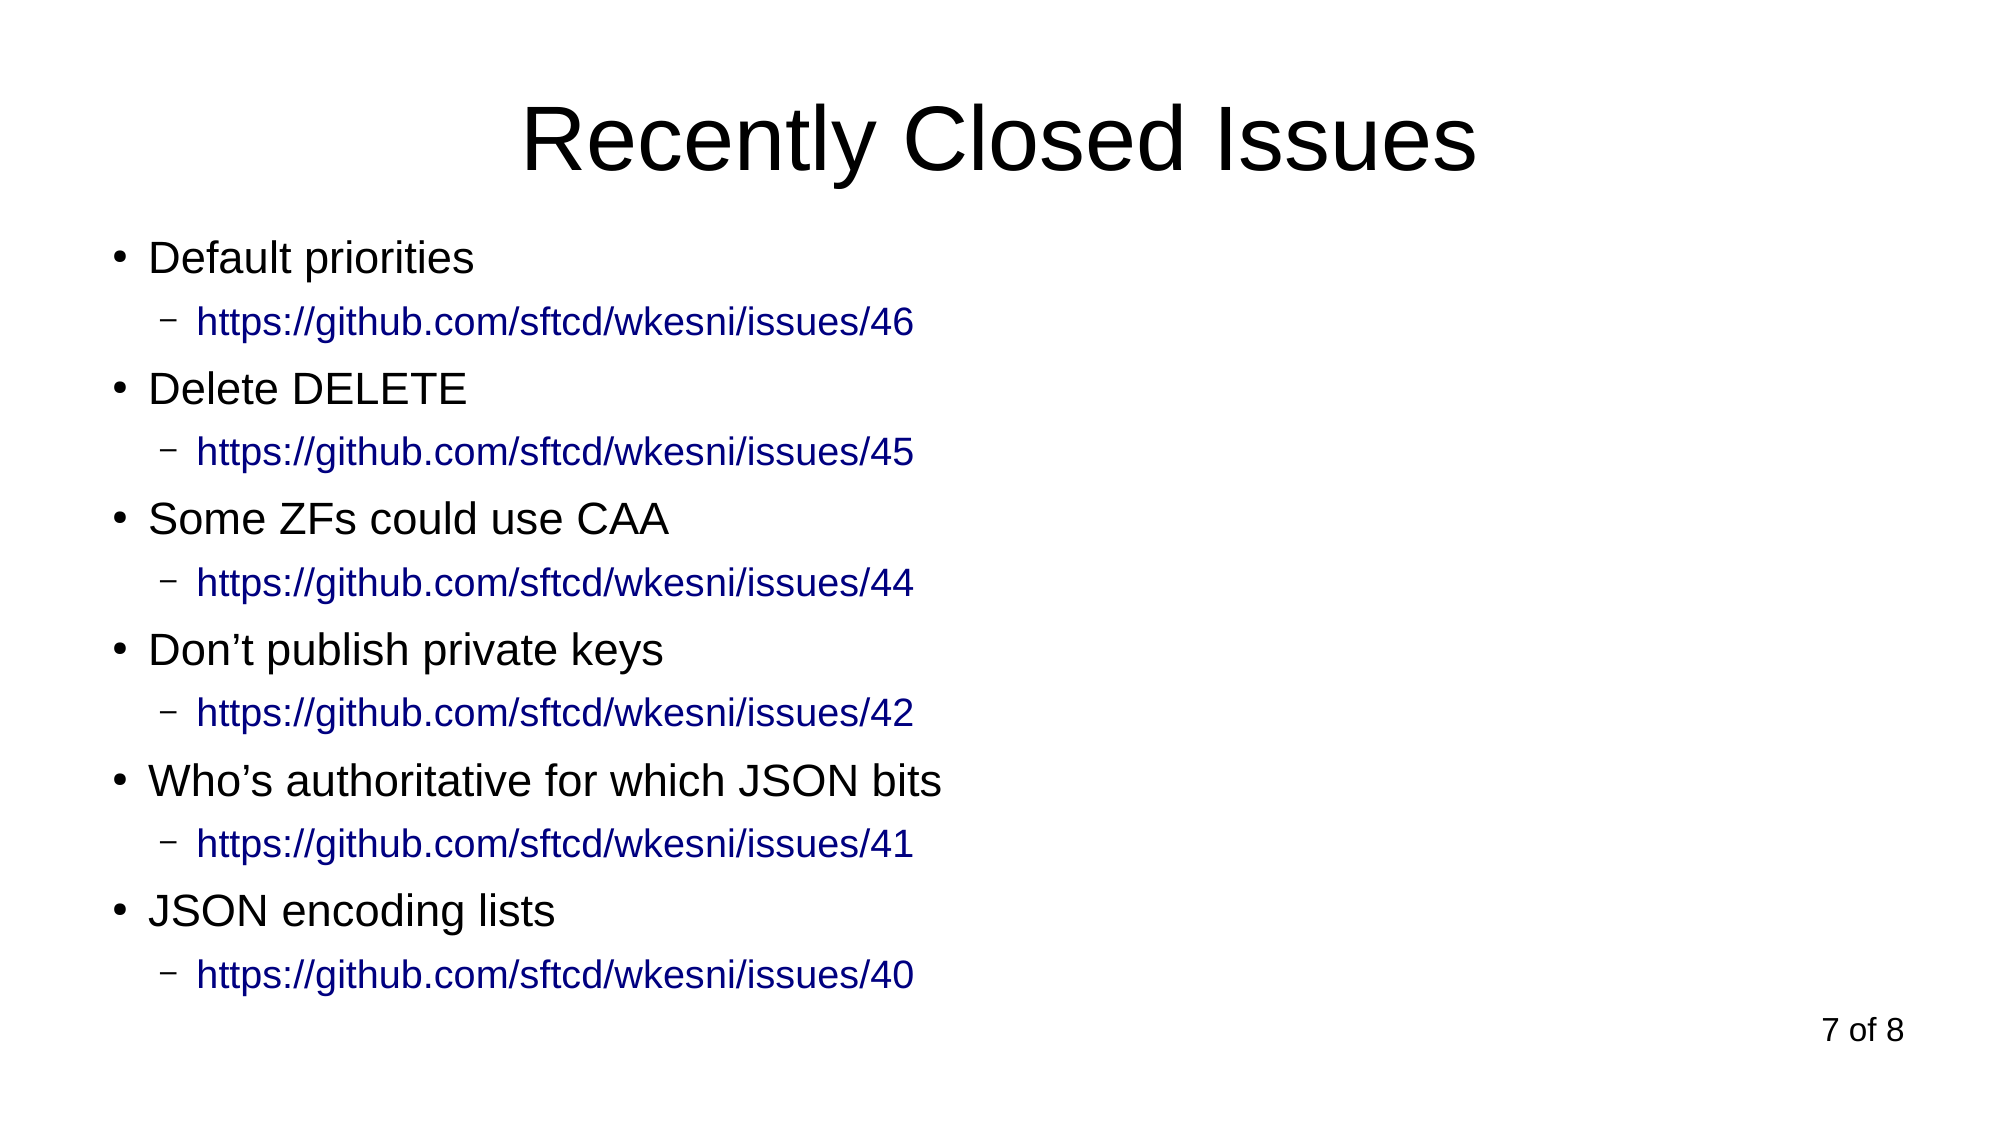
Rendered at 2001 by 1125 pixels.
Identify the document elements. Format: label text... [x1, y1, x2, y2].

title Recently Closed Issues [99, 44, 1900, 232]
text_box <number> of 8 [1291, 1003, 1920, 1060]
list Default priorities https://github.com/sftcd/wkesni/issues/46 Delete DELETE https://github.com/sftcd/wkesni/issues/45 Some ZFs could use CAA https://github.com/sftcd/wkesni/issues/44 Don’t publish private keys https://github.com/sftcd/wkesni/issues/42 Who’s authoritative for which JSON bits https://github.com/sftcd/wkesni/issues/41 JSON encoding lists https://github.com/sftcd/wkesni/issues/40 [99, 232, 1900, 1004]
